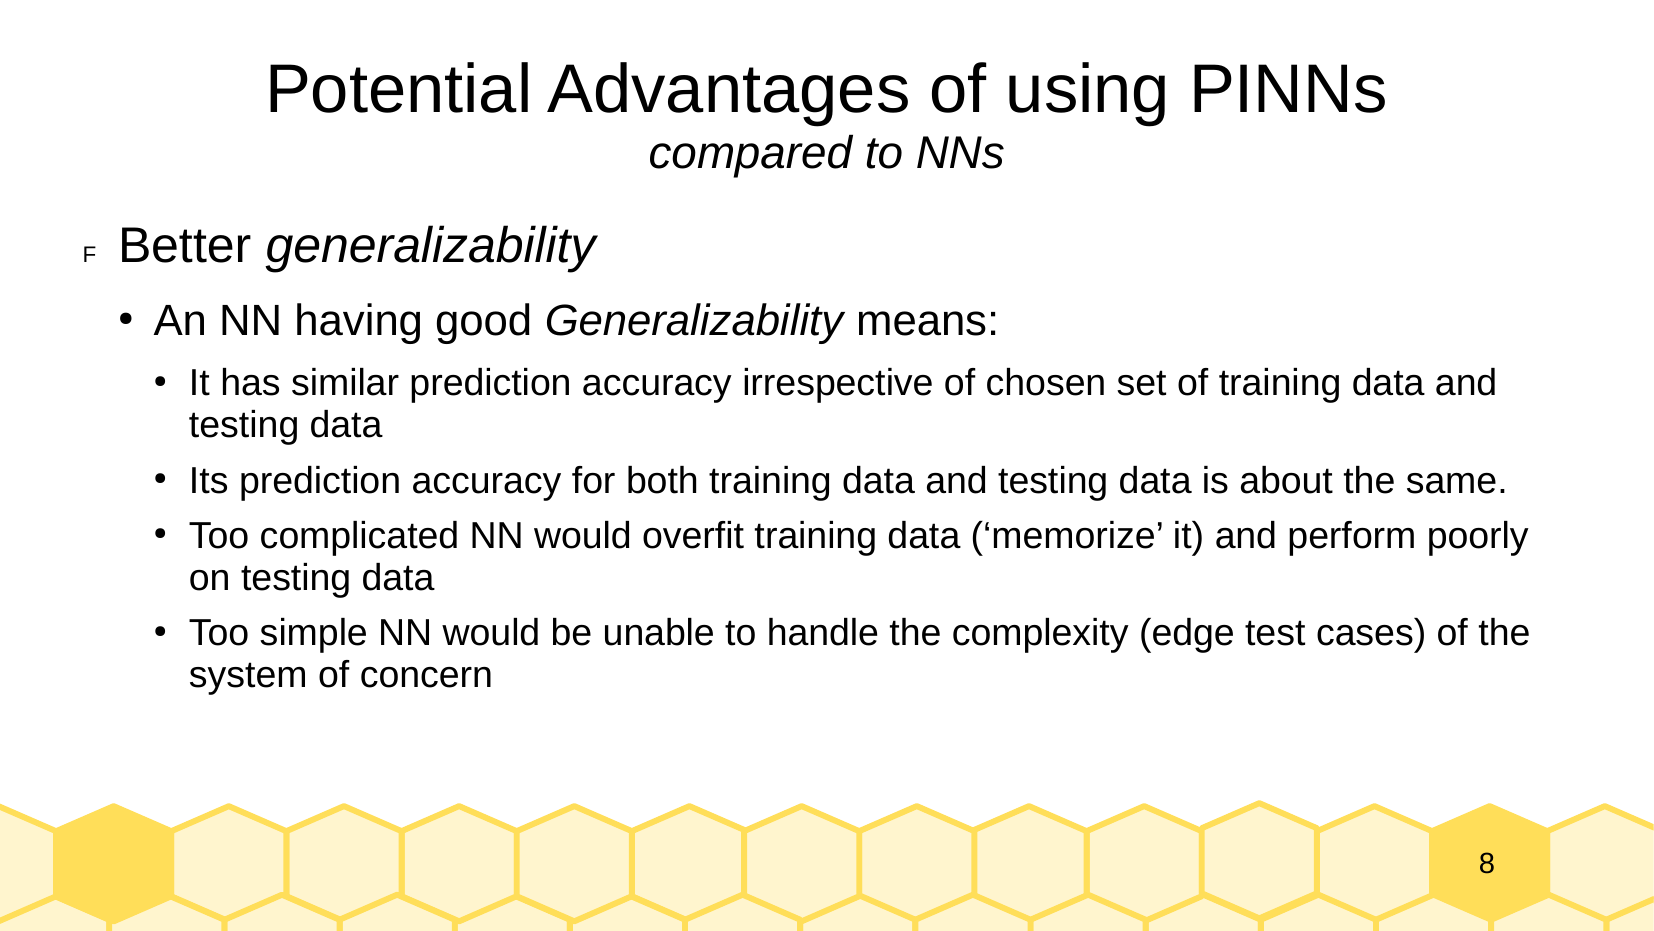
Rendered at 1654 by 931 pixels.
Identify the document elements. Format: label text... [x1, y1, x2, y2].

title Potential Advantages of using PINNs compared to NNs [82, 37, 1571, 193]
list Better generalizability An NN having good Generalizability means: It has similar prediction accuracy irrespective of chosen set of training data and testing data Its prediction accuracy for both training data and testing data is about the same. Too complicated NN would overfit training data (‘memorize’ it) and perform poorly on testing data Too simple NN would be unable to handle the complexity (edge test cases) of the system of concern [82, 217, 1571, 758]
